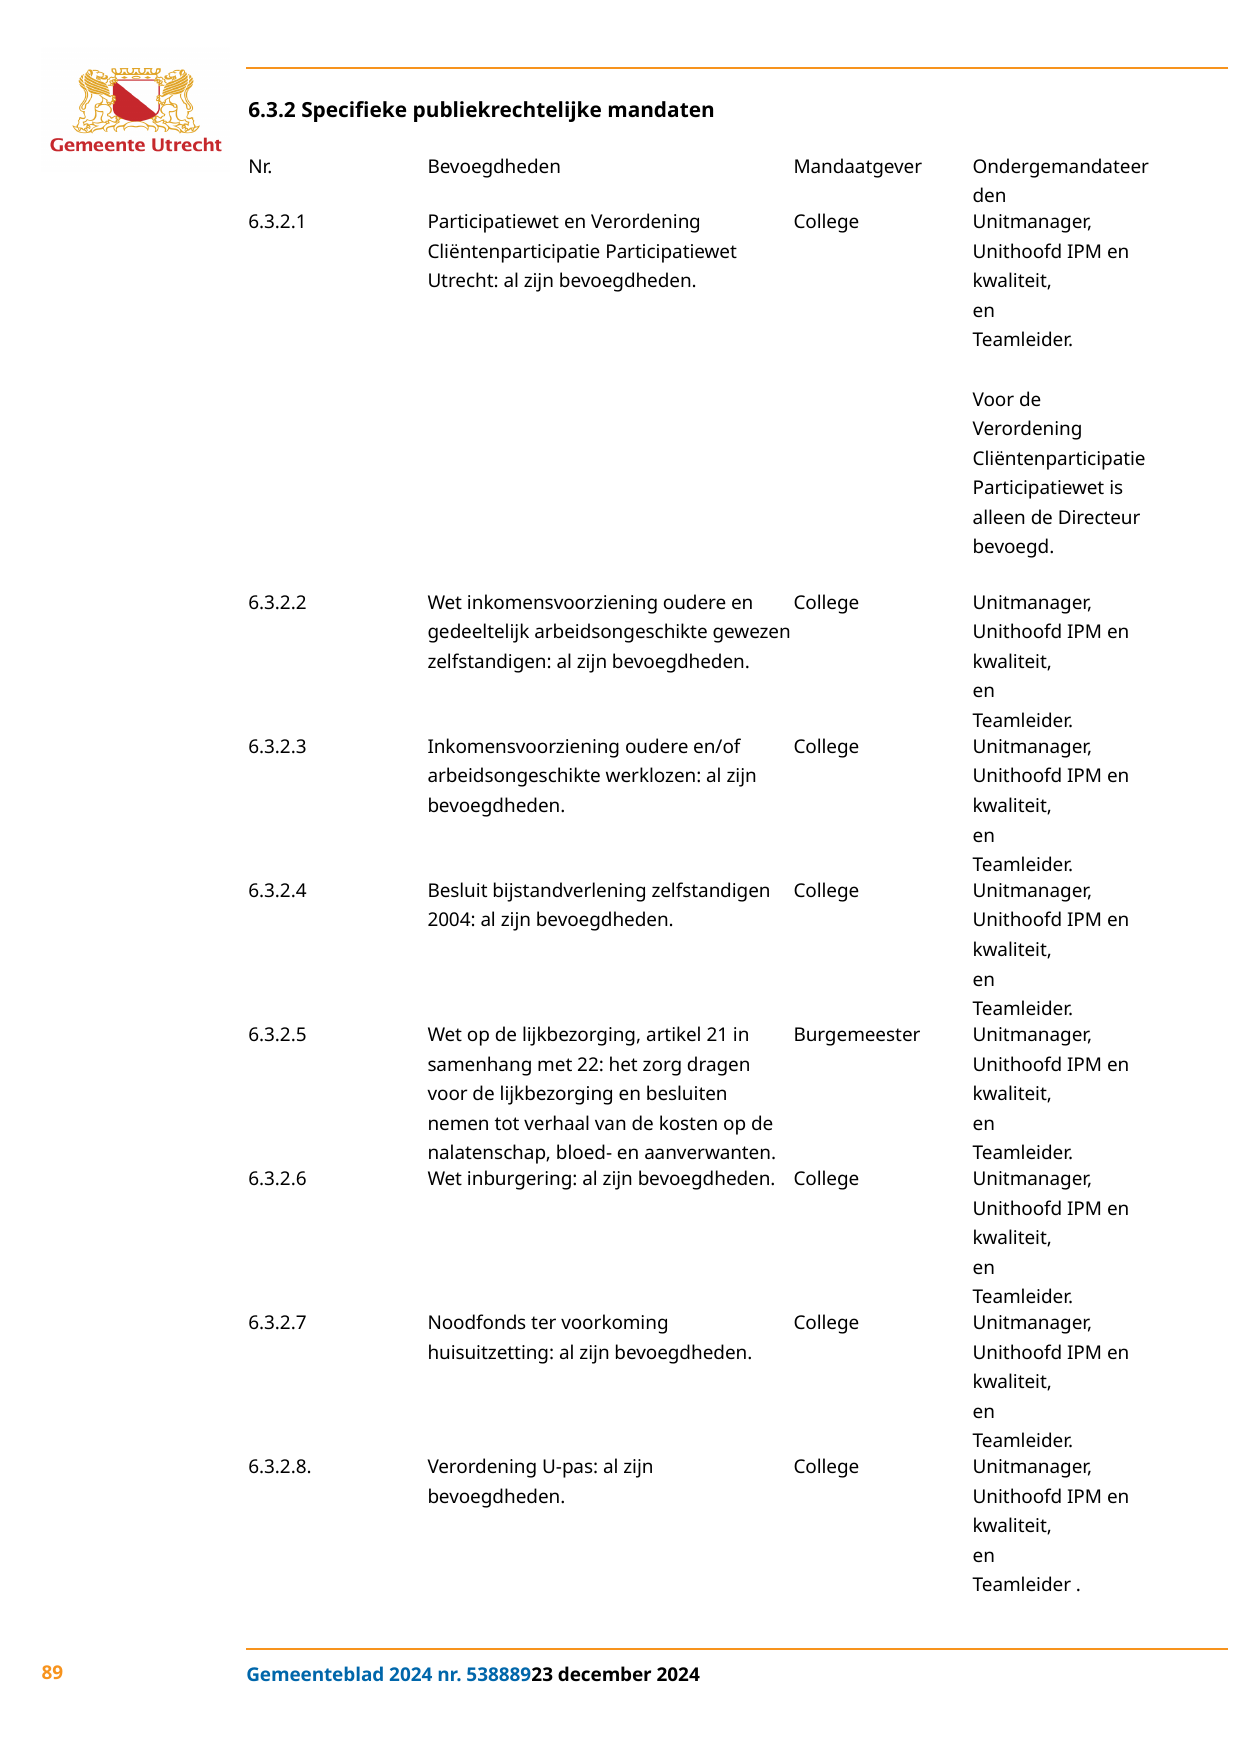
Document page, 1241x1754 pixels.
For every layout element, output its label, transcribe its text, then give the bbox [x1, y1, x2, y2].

table_cell College [793, 208, 972, 589]
table_cell Besluit bijstandverlening zelfstandigen 2004: al zijn bevoegdheden. [427, 877, 793, 1021]
table_cell Wet inburgering: al zijn bevoegdheden. [427, 1165, 793, 1309]
table_cell 6.3.2.4 [248, 877, 427, 1021]
table_header Mandaatgever [793, 153, 972, 208]
table_header Ondergemandateerden [973, 153, 1152, 208]
table_cell 6.3.2.1 [248, 208, 427, 589]
table_cell Wet op de lijkbezorging, artikel 21 in samenhang met 22: het zorg dragen voor de lijkbezorging en besluiten nemen tot verhaal van de kosten op de nalatenschap, bloed- en aanverwanten. [427, 1021, 793, 1165]
table_cell Wet inkomensvoorziening oudere en gedeeltelijk arbeidsongeschikte gewezen zelfstandigen: al zijn bevoegdheden. [427, 589, 793, 733]
table_cell Burgemeester [793, 1021, 972, 1165]
table_cell 6.3.2.5 [248, 1021, 427, 1165]
table_cell Unitmanager, Unithoofd IPM en kwaliteit, en Teamleider. Voor de Verordening Cliëntenparticipatie Participatiewet is alleen de Directeur bevoegd. [973, 208, 1152, 589]
table_cell College [793, 1453, 972, 1597]
table_cell Verordening U-pas: al zijn bevoegdheden. [427, 1453, 793, 1597]
table_cell Unitmanager, Unithoofd IPM en kwaliteit, en Teamleider. [973, 877, 1152, 1021]
table_cell 6.3.2.2 [248, 589, 427, 733]
table_cell Unitmanager, Unithoofd IPM en kwaliteit, en Teamleider. [973, 1165, 1152, 1309]
table_cell College [793, 877, 972, 1021]
table_cell Unitmanager, Unithoofd IPM en kwaliteit, en Teamleider. [973, 589, 1152, 733]
table_cell College [793, 589, 972, 733]
table_cell 6.3.2.6 [248, 1165, 427, 1309]
table_cell Unitmanager, Unithoofd IPM en kwaliteit, en Teamleider. [973, 733, 1152, 877]
table_cell 6.3.2.3 [248, 733, 427, 877]
table_header Nr. [248, 153, 427, 208]
table_cell College [793, 733, 972, 877]
table_cell 6.3.2.7 [248, 1309, 427, 1453]
table_cell Unitmanager, Unithoofd IPM en kwaliteit, en Teamleider. [973, 1021, 1152, 1165]
table_header Bevoegdheden [427, 153, 793, 208]
table_cell Inkomensvoorziening oudere en/of arbeidsongeschikte werklozen: al zijn bevoegdheden. [427, 733, 793, 877]
text 6.3.2 Specifieke publiekrechtelijke mandaten [248, 95, 1152, 123]
table_cell Unitmanager, Unithoofd IPM en kwaliteit, en Teamleider. [973, 1309, 1152, 1453]
table_cell College [793, 1309, 972, 1453]
table_cell College [793, 1165, 972, 1309]
table_cell Noodfonds ter voorkoming huisuitzetting: al zijn bevoegdheden. [427, 1309, 793, 1453]
table_cell Unitmanager, Unithoofd IPM en kwaliteit, en Teamleider . [973, 1453, 1152, 1597]
table_cell 6.3.2.8. [248, 1453, 427, 1597]
table_cell Participatiewet en Verordening Cliëntenparticipatie Participatiewet Utrecht: al zijn bevoegdheden. [427, 208, 793, 589]
picture [41, 47, 231, 172]
